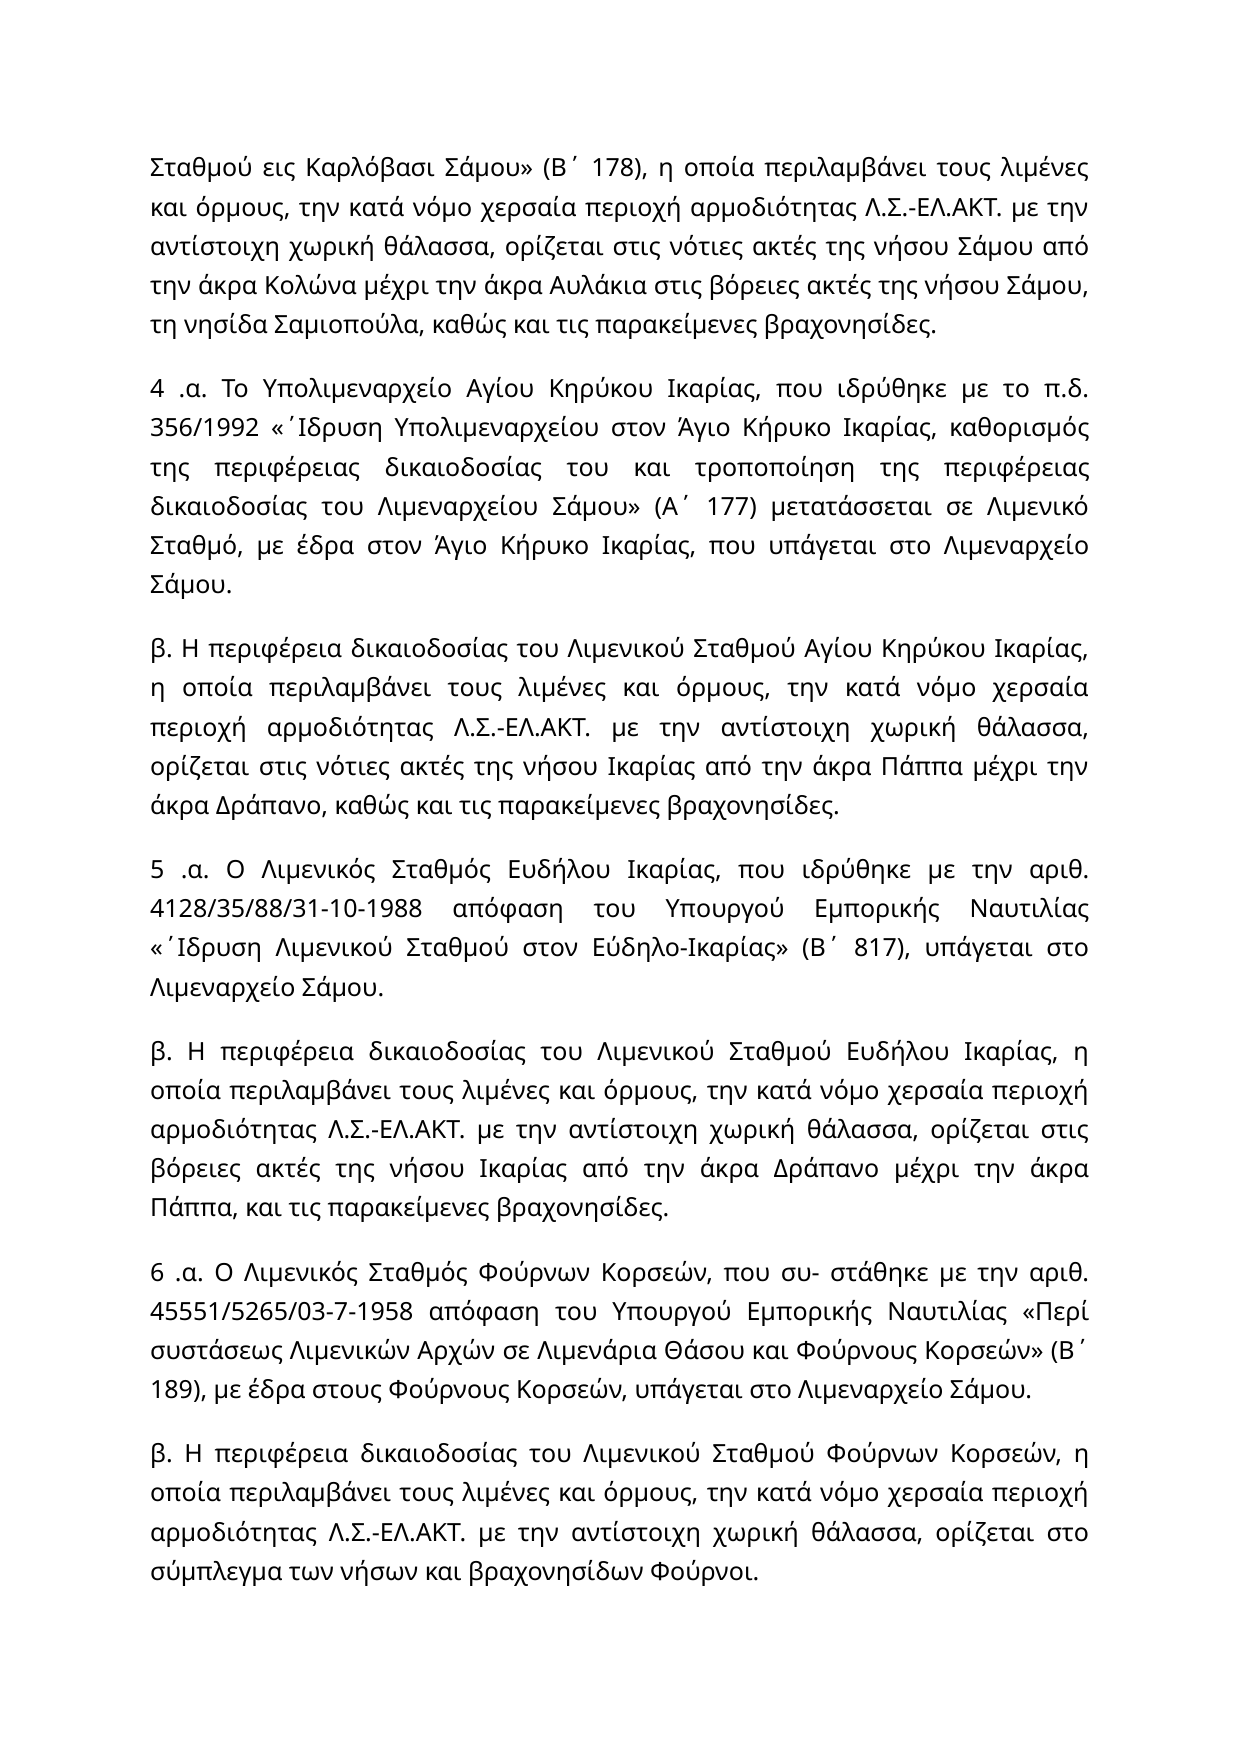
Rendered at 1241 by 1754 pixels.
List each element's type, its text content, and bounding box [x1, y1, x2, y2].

text 6 .α. Ο Λιμενικός Σταθμός Φούρνων Κορσεών, που συ- στάθηκε με την αριθ. 45551/5265/03-7-1958 απόφαση του Υπουργού Εμπορικής Ναυτιλίας «Περί συστάσεως Λιμενικών Αρχών σε Λιμενάρια Θάσου και Φούρνους Κορσεών» (Β΄ 189), με έδρα στους Φούρνους Κορσεών, υπάγεται στο Λιμεναρχείο Σάμου. [150, 1254, 1090, 1406]
text β. Η περιφέρεια δικαιοδοσίας του Λιμενικού Σταθμού Φούρνων Κορσεών, η οποία περιλαμβάνει τους λιμένες και όρμους, την κατά νόμο χερσαία περιοχή αρμοδιότητας Λ.Σ.-ΕΛ.ΑΚΤ. με την αντίστοιχη χωρική θάλασσα, ορίζεται στο σύμπλεγμα των νήσων και βραχονησίδων Φούρνοι. [150, 1436, 1090, 1587]
text β. Η περιφέρεια δικαιοδοσίας του Λιμενικού Σταθμού Ευδήλου Ικαρίας, η οποία περιλαμβάνει τους λιμένες και όρμους, την κατά νόμο χερσαία περιοχή αρμοδιότητας Λ.Σ.-ΕΛ.ΑΚΤ. με την αντίστοιχη χωρική θάλασσα, ορίζεται στις βόρειες ακτές της νήσου Ικαρίας από την άκρα Δράπανο μέχρι την άκρα Πάππα, και τις παρακείμενες βραχονησίδες. [150, 1033, 1090, 1224]
text 5 .α. Ο Λιμενικός Σταθμός Ευδήλου Ικαρίας, που ιδρύθηκε με την αριθ. 4128/35/88/31-10-1988 απόφαση του Υπουργού Εμπορικής Ναυτιλίας «΄Ιδρυση Λιμενικού Σταθμού στον Εύδηλο-Ικαρίας» (Β΄ 817), υπάγεται στο Λιμεναρχείο Σάμου. [150, 852, 1090, 1003]
text β. Η περιφέρεια δικαιοδοσίας του Λιμενικού Σταθμού Αγίου Κηρύκου Ικαρίας, η οποία περιλαμβάνει τους λιμένες και όρμους, την κατά νόμο χερσαία περιοχή αρμοδιότητας Λ.Σ.-ΕΛ.ΑΚΤ. με την αντίστοιχη χωρική θάλασσα, ορίζεται στις νότιες ακτές της νήσου Ικαρίας από την άκρα Πάππα μέχρι την άκρα Δράπανο, καθώς και τις παρακείμενες βραχονησίδες. [150, 631, 1090, 822]
text 4 .α. Το Υπολιμεναρχείο Αγίου Κηρύκου Ικαρίας, που ιδρύθηκε με το π.δ. 356/1992 «΄Ιδρυση Υπολιμεναρχείου στον Άγιο Κήρυκο Ικαρίας, καθορισμός της περιφέρειας δικαιοδοσίας του και τροποποίηση της περιφέρειας δικαιοδοσίας του Λιμεναρχείου Σάμου» (Α΄ 177) μετατάσσεται σε Λιμενικό Σταθμό, με έδρα στον Άγιο Κήρυκο Ικαρίας, που υπάγεται στο Λιμεναρχείο Σάμου. [150, 371, 1090, 601]
text Σταθμού εις Καρλόβασι Σάμου» (Β΄ 178), η οποία περιλαμβάνει τους λιμένες και όρμους, την κατά νόμο χερσαία περιοχή αρμοδιότητας Λ.Σ.-ΕΛ.ΑΚΤ. με την αντίστοιχη χωρική θάλασσα, ορίζεται στις νότιες ακτές της νήσου Σάμου από την άκρα Κολώνα μέχρι την άκρα Αυλάκια στις βόρειες ακτές της νήσου Σάμου, τη νησίδα Σαμιοπούλα, καθώς και τις παρακείμενες βραχονησίδες. [150, 150, 1090, 341]
